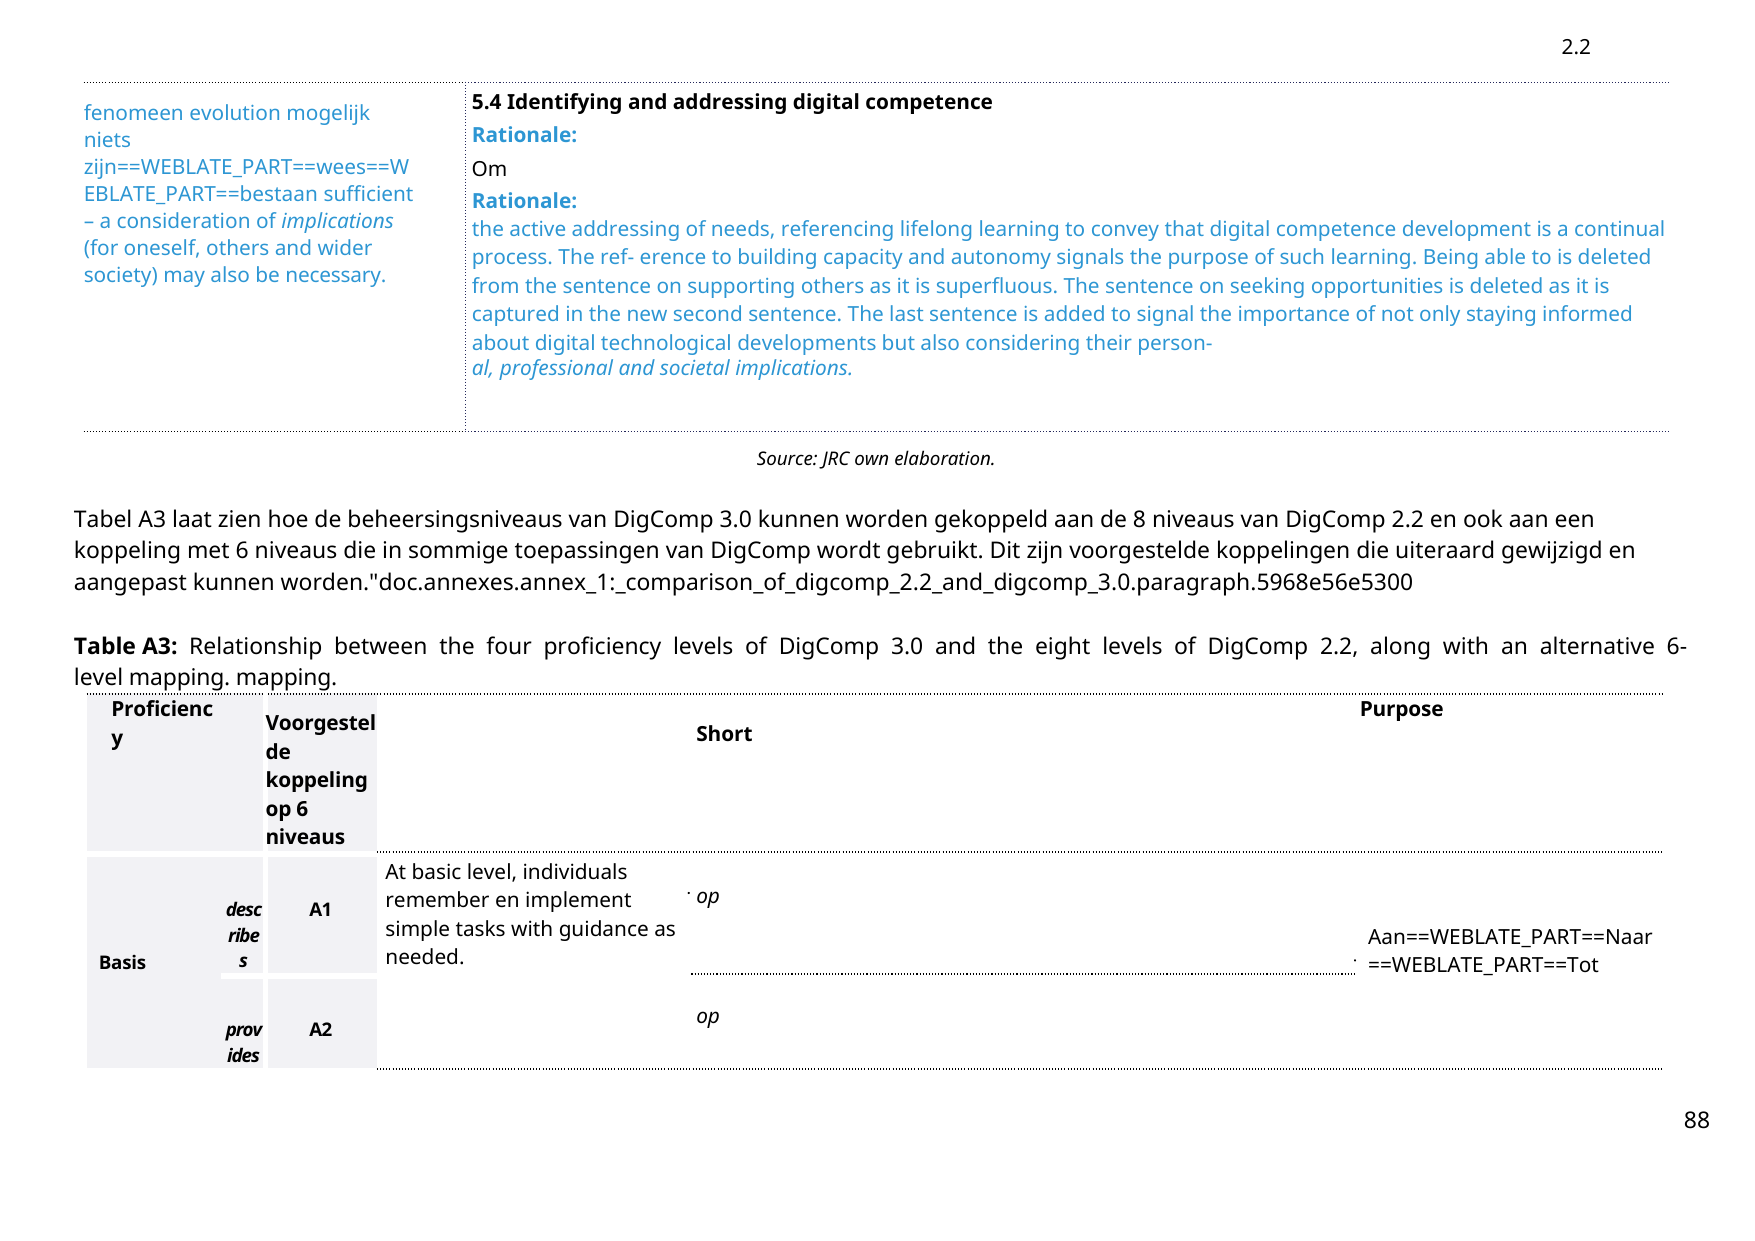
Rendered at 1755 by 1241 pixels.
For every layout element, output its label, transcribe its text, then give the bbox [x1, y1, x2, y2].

table_cell provides [221, 979, 263, 1068]
table_cell A2 [268, 979, 377, 1068]
table_cell op [691, 851, 1354, 973]
table_header Short [691, 693, 1354, 851]
table_header Proficiency [87, 693, 221, 851]
table_cell 5.4 Identifying and addressing digital competence Rationale: Om Rationale: the active addressing of needs, referencing lifelong learning to convey that digital competence development is a continual process. The ref- erence to building capacity and autonomy signals the purpose of such learning. Being able to is deleted from the sentence on supporting others as it is superfluous. The sentence on seeking opportunities is deleted as it is captured in the new second sentence. The last sentence is added to signal the importance of not only staying informed about digital technological developments but also considering their person- al, professional and societal implications. [466, 82, 1671, 431]
table_header [377, 693, 691, 851]
table_header [221, 693, 263, 851]
table_header Purpose [1360, 693, 1662, 851]
text Source: JRC own elaboration. [274, 445, 1480, 471]
table_cell [1354, 851, 1359, 1068]
table_cell A1 [268, 857, 377, 973]
table_cell At basic level, individuals remember en implement simple tasks with guidance as needed. [377, 851, 691, 1068]
table_cell describes [221, 857, 263, 973]
table_cell fenomeen evolution mogelijk niets zijn==WEBLATE_PART==wees==WEBLATE_PART==bestaan sufficient – a consideration of implications (for oneself, others and wider society) may also be necessary. [84, 82, 466, 431]
text Table A3: Relationship between the four proficiency levels of DigComp 3.0 and the eight levels of DigComp 2.2, along with an alternative 6-level mapping. mapping. [74, 630, 1710, 692]
table_cell Aan==WEBLATE_PART==Naar==WEBLATE_PART==Tot [1360, 851, 1662, 1068]
table_cell Basis [87, 857, 221, 1068]
text Tabel A3 laat zien hoe de beheersingsniveaus van DigComp 3.0 kunnen worden gekoppeld aan de 8 niveaus van DigComp 2.2 en ook aan een koppeling met 6 niveaus die in sommige toepassingen van DigComp wordt gebruikt. Dit zijn voorgestelde koppelingen die uiteraard gewijzigd en aangepast kunnen worden."doc.annexes.annex_1:_comparison_of_digcomp_2.2_and_digcomp_3.0.paragraph.5968e56e5300 [74, 503, 1672, 597]
table_header Voorgestelde koppeling op 6 niveaus [268, 693, 377, 851]
table_cell op [691, 973, 1354, 1068]
table_header [1354, 693, 1359, 851]
